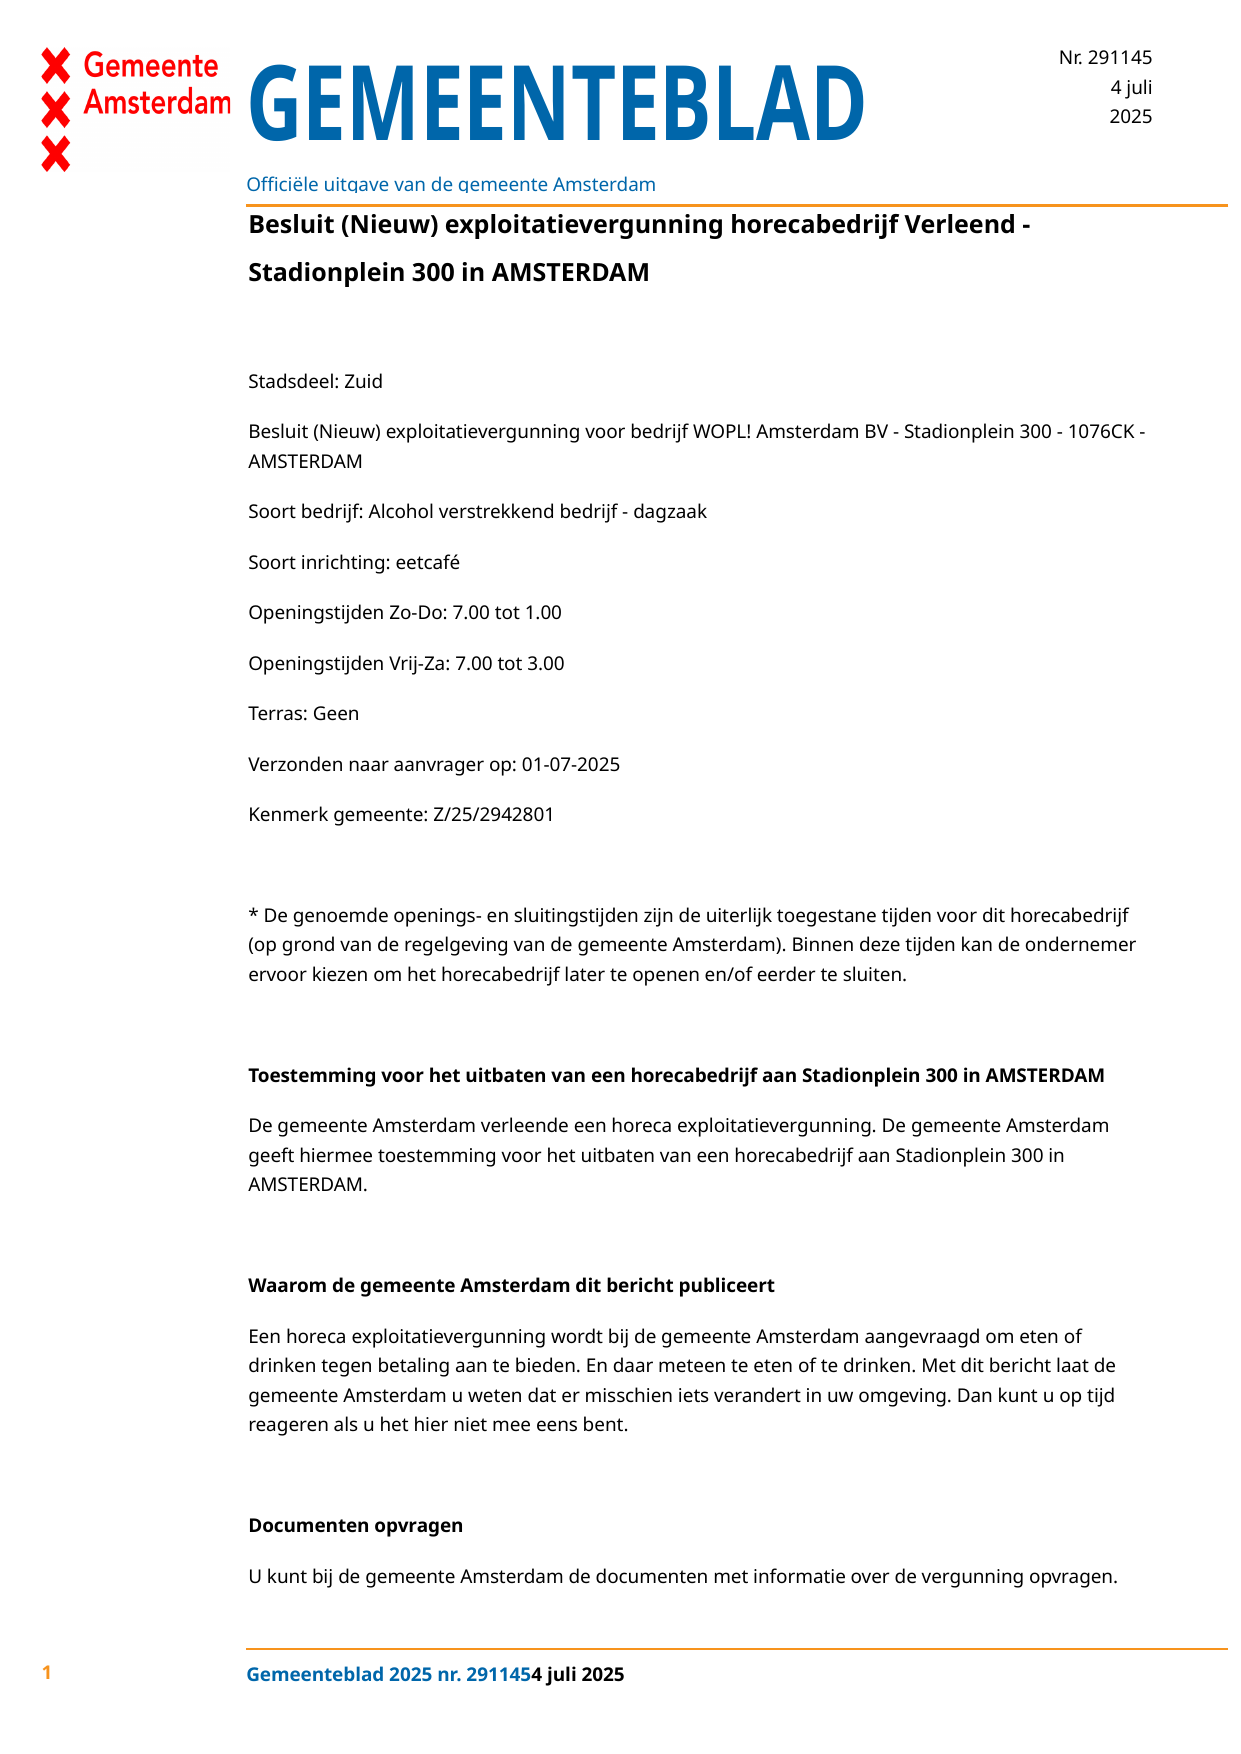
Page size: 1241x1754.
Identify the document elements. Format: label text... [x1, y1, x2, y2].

text Openingstijden Vrij-Za: 7.00 tot 3.00 [248, 650, 1152, 676]
text De gemeente Amsterdam verleende een horeca exploitatievergunning. De gemeente Amsterdam geeft hiermee toestemming voor het uitbaten van een horecabedrijf aan Stadionplein 300 in AMSTERDAM. [248, 1112, 1152, 1197]
text Besluit (Nieuw) exploitatievergunning voor bedrijf WOPL! Amsterdam BV - Stadionplein 300 - 1076CK - AMSTERDAM [248, 419, 1152, 474]
text Soort inrichting: eetcafé [248, 549, 1152, 575]
text Waarom de gemeente Amsterdam dit bericht publiceert [248, 1272, 1152, 1298]
text Een horeca exploitatievergunning wordt bij de gemeente Amsterdam aangevraagd om eten of drinken tegen betaling aan te bieden. En daar meteen te eten of te drinken. Met dit bericht laat de gemeente Amsterdam u weten dat er misschien iets verandert in uw omgeving. Dan kunt u op tijd reageren als u het hier niet mee eens bent. [248, 1323, 1152, 1437]
text U kunt bij de gemeente Amsterdam de documenten met informatie over de vergunning opvragen. [248, 1563, 1152, 1589]
text Stadsdeel: Zuid [248, 368, 1152, 394]
text * De genoemde openings- en sluitingstijden zijn de uiterlijk toegestane tijden voor dit horecabedrijf (op grond van de regelgeving van de gemeente Amsterdam). Binnen deze tijden kan de ondernemer ervoor kiezen om het horecabedrijf later te openen en/of eerder te sluiten. [248, 902, 1152, 987]
text Soort bedrijf: Alcohol verstrekkend bedrijf - dagzaak [248, 499, 1152, 524]
text Terras: Geen [248, 700, 1152, 726]
text Kenmerk gemeente: Z/25/2942801 [248, 801, 1152, 827]
text Verzonden naar aanvrager op: 01-07-2025 [248, 751, 1152, 777]
text Openingstijden Zo-Do: 7.00 tot 1.00 [248, 599, 1152, 625]
text Toestemming voor het uitbaten van een horecabedrijf aan Stadionplein 300 in AMSTERDAM [248, 1062, 1152, 1088]
text Documenten opvragen [248, 1512, 1152, 1538]
picture [41, 47, 231, 172]
text Besluit (Nieuw) exploitatievergunning horecabedrijf Verleend - Stadionplein 300 in AMSTERDAM [248, 207, 1152, 288]
